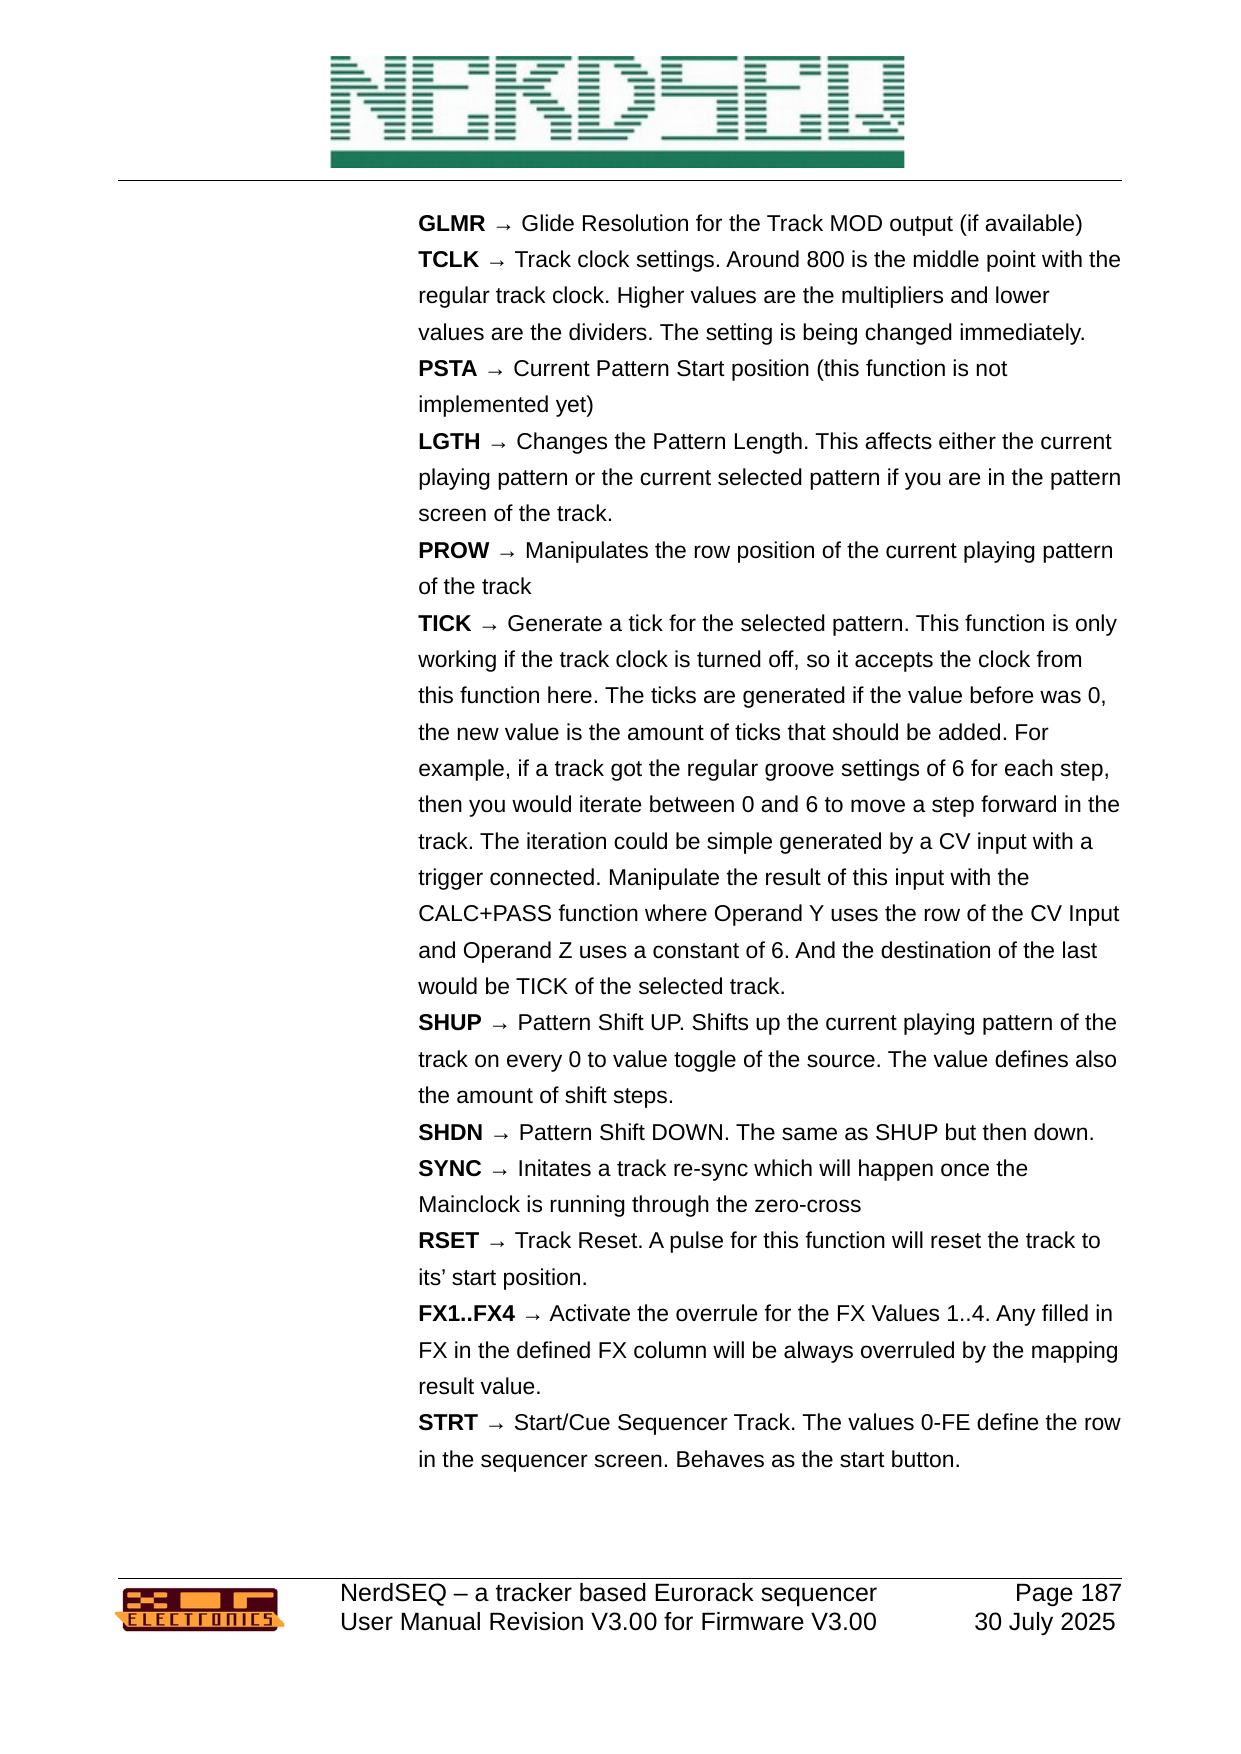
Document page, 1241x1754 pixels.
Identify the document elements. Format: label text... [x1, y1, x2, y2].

text TCLK → Track clock settings. Around 800 is the middle point with the regular track clock. Higher values are the multipliers and lower values are the dividers. The setting is being changed immediately. [118, 246, 1122, 345]
picture [115, 1584, 285, 1634]
text SHDN → Pattern Shift DOWN. The same as SHUP but then down. [118, 1118, 1122, 1145]
picture [330, 56, 905, 168]
text RSET → Track Reset. A pulse for this function will reset the track to its’ start position. [118, 1227, 1122, 1290]
text TICK → Generate a tick for the selected pattern. This function is only working if the track clock is turned off, so it accepts the clock from this function here. The ticks are generated if the value before was 0, the new value is the amount of ticks that should be added. For example, if a track got the regular groove settings of 6 for each step, then you would iterate between 0 and 6 to move a step forward in the track. The iteration could be simple generated by a CV input with a trigger connected. Manipulate the result of this input with the CALC+PASS function where Operand Y uses the row of the CV Input and Operand Z uses a constant of 6. And the destination of the last would be TICK of the selected track. [118, 609, 1122, 999]
text SHUP → Pattern Shift UP. Shifts up the current playing pattern of the track on every 0 to value toggle of the source. The value defines also the amount of shift steps. [118, 1009, 1122, 1108]
text STRT → Start/Cue Sequencer Track. The values 0-FE define the row in the sequencer screen. Behaves as the start button. [118, 1409, 1122, 1472]
text PSTA → Current Pattern Start position (this function is not implemented yet) [118, 355, 1122, 418]
text FX1..FX4 → Activate the overrule for the FX Values 1..4. Any filled in FX in the defined FX column will be always overruled by the mapping result value. [118, 1300, 1122, 1399]
text LGTH → Changes the Pattern Length. This affects either the current playing pattern or the current selected pattern if you are in the pattern screen of the track. [118, 428, 1122, 527]
text GLMR → Glide Resolution for the Track MOD output (if available) [118, 209, 1122, 236]
text PROW → Manipulates the row position of the current playing pattern of the track [118, 537, 1122, 599]
text SYNC → Initates a track re-sync which will happen once the Mainclock is running through the zero-cross [118, 1155, 1122, 1217]
